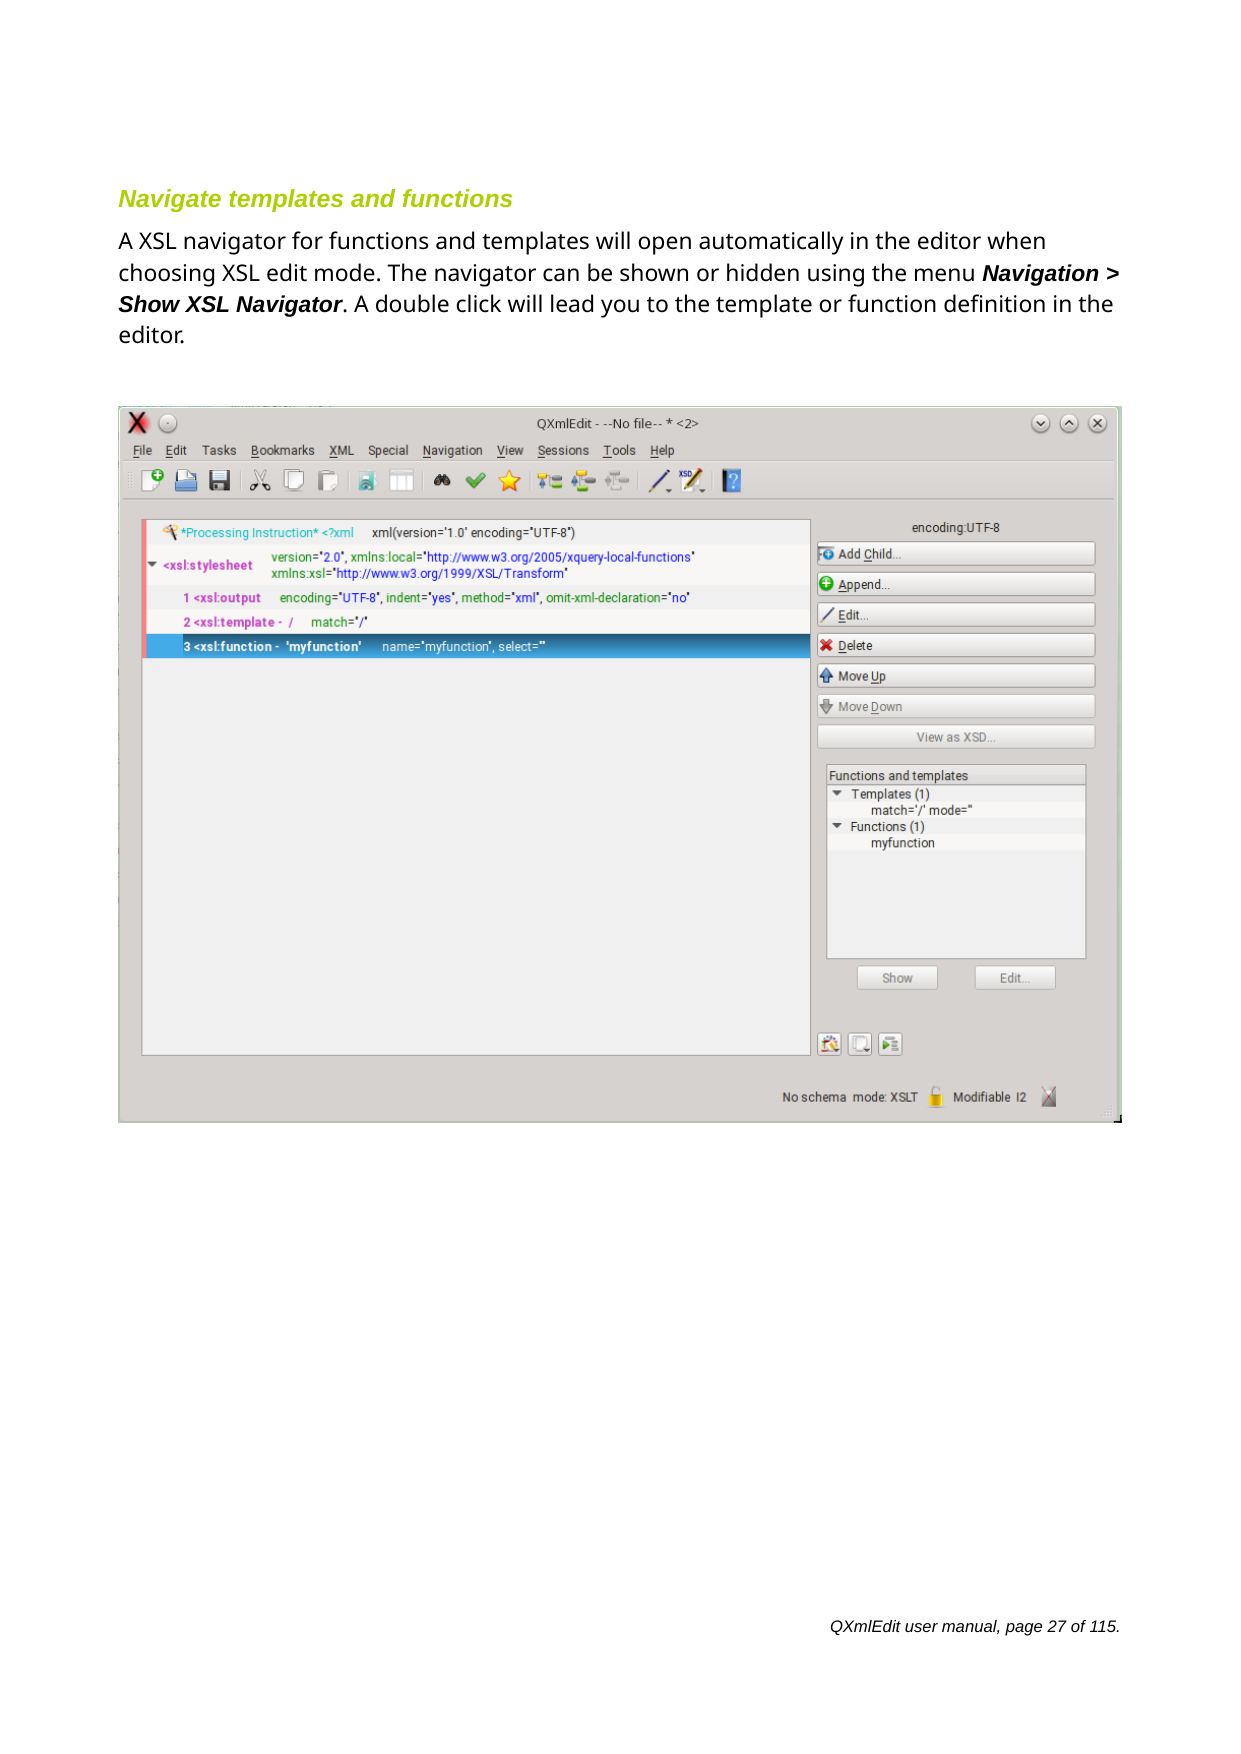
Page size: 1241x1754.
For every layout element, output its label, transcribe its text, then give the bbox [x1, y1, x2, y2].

text A XSL navigator for functions and templates will open automatically in the editor when choosing XSL edit mode. The navigator can be shown or hidden using the menu Navigation > Show XSL Navigator. A double click will lead you to the template or function definition in the editor. [118, 225, 1122, 350]
subtitle Navigate templates and functions [118, 184, 1122, 213]
picture [118, 406, 1122, 1123]
